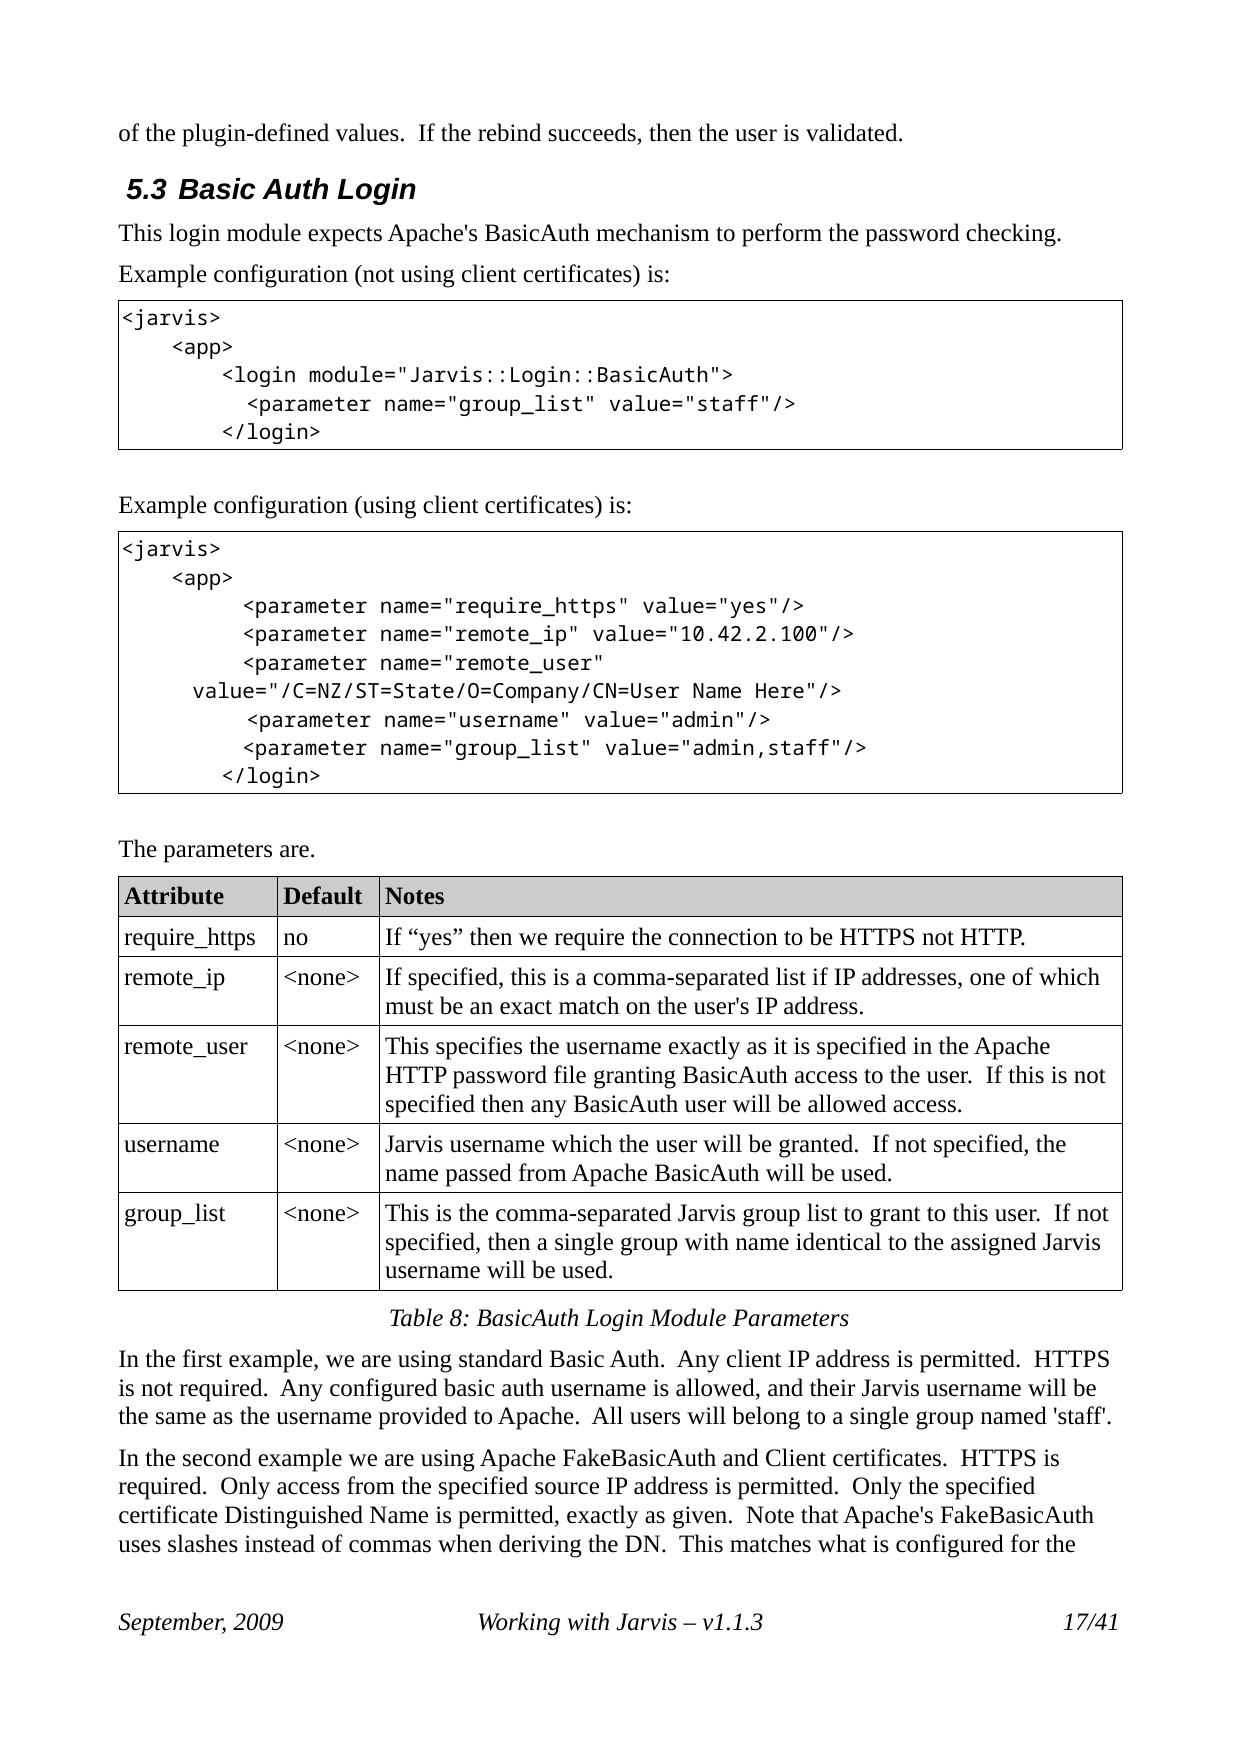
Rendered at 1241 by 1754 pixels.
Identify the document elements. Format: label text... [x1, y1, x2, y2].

table_cell Jarvis username which the user will be granted. If not specified, the name passed from Apache BasicAuth will be used. [380, 1124, 1122, 1192]
table_header Default [278, 877, 379, 916]
text <app> [119, 329, 1122, 357]
text Example configuration (not using client certificates) is: [118, 259, 1122, 288]
table_header Attribute [119, 877, 277, 916]
table_header Notes [380, 877, 1122, 916]
table_cell <none> [278, 1026, 379, 1123]
table_cell If “yes” then we require the connection to be HTTPS not HTTP. [380, 917, 1122, 956]
text <login module="Jarvis::Login::BasicAuth"> [119, 357, 1122, 386]
text <parameter name="group_list" value="staff"/> [119, 386, 1122, 414]
text The parameters are. [118, 834, 1122, 863]
text </login> [119, 414, 1122, 449]
table_cell <none> [278, 1124, 379, 1192]
table_cell <none> [278, 957, 379, 1025]
table_cell If specified, this is a comma-separated list if IP addresses, one of which must be an exact match on the user's IP address. [380, 957, 1122, 1025]
text Example configuration (using client certificates) is: [118, 490, 1122, 519]
table_cell remote_user [119, 1026, 277, 1123]
text <app> [119, 559, 1122, 588]
text <jarvis> [119, 532, 1122, 559]
table_cell This is the comma-separated Jarvis group list to grant to this user. If not specified, then a single group with name identical to the assigned Jarvis username will be used. [380, 1193, 1122, 1290]
table_cell This specifies the username exactly as it is specified in the Apache HTTP password file granting BasicAuth access to the user. If this is not specified then any BasicAuth user will be allowed access. [380, 1026, 1122, 1123]
text In the second example we are using Apache FakeBasicAuth and Client certificates. HTTPS is required. Only access from the specified source IP address is permitted. Only the specified certificate Distinguished Name is permitted, exactly as given. Note that Apache's FakeBasicAuth uses slashes instead of commas when deriving the DN. This matches what is configured for the [118, 1443, 1122, 1558]
text Table 8: BasicAuth Login Module Parameters [118, 1303, 1122, 1331]
text <parameter name="require_https" value="yes"/> [119, 588, 1122, 616]
text <parameter name="remote_ip" value="10.42.2.100"/> [119, 616, 1122, 645]
subtitle Basic Auth Login [118, 172, 1122, 205]
text of the plugin-defined values. If the rebind succeeds, then the user is validated. [118, 118, 1122, 147]
table_cell <none> [278, 1193, 379, 1290]
text </login> [119, 759, 1122, 793]
text <parameter name="username" value="admin"/> [119, 702, 1122, 730]
table_cell require_https [119, 917, 277, 956]
table_cell no [278, 917, 379, 956]
table_cell group_list [119, 1193, 277, 1290]
table_cell remote_ip [119, 957, 277, 1025]
text <jarvis> [119, 301, 1122, 329]
text <parameter name="group_list" value="admin,staff"/> [119, 730, 1122, 759]
text This login module expects Apache's BasicAuth mechanism to perform the password checking. [118, 218, 1122, 247]
table_cell username [119, 1124, 277, 1192]
text In the first example, we are using standard Basic Auth. Any client IP address is permitted. HTTPS is not required. Any configured basic auth username is allowed, and their Jarvis username will be the same as the username provided to Apache. All users will belong to a single group named 'staff'. [118, 1344, 1122, 1430]
text <parameter name="remote_user" [119, 645, 1122, 673]
text value="/C=NZ/ST=State/O=Company/CN=User Name Here"/> [119, 673, 1122, 702]
